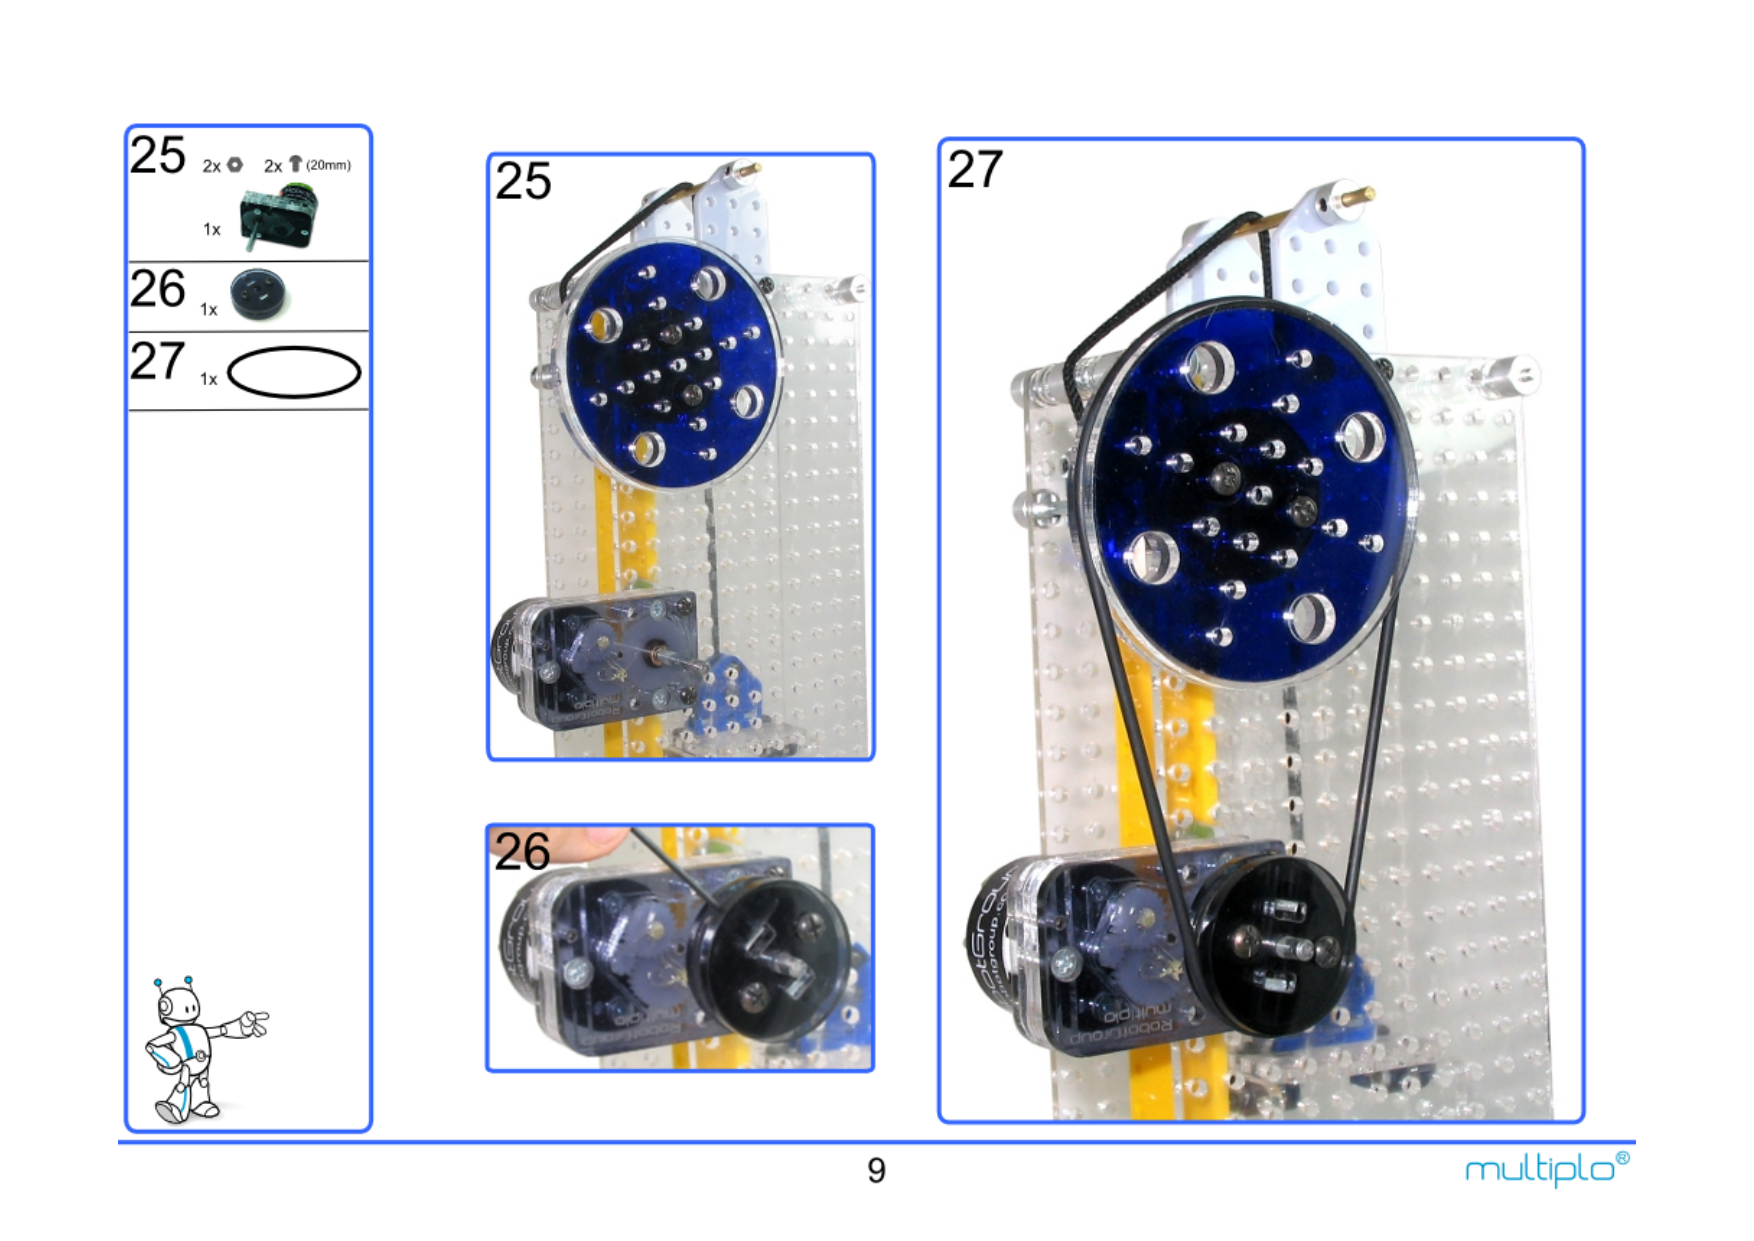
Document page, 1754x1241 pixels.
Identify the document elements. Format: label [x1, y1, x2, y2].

picture [118, 118, 1636, 1192]
